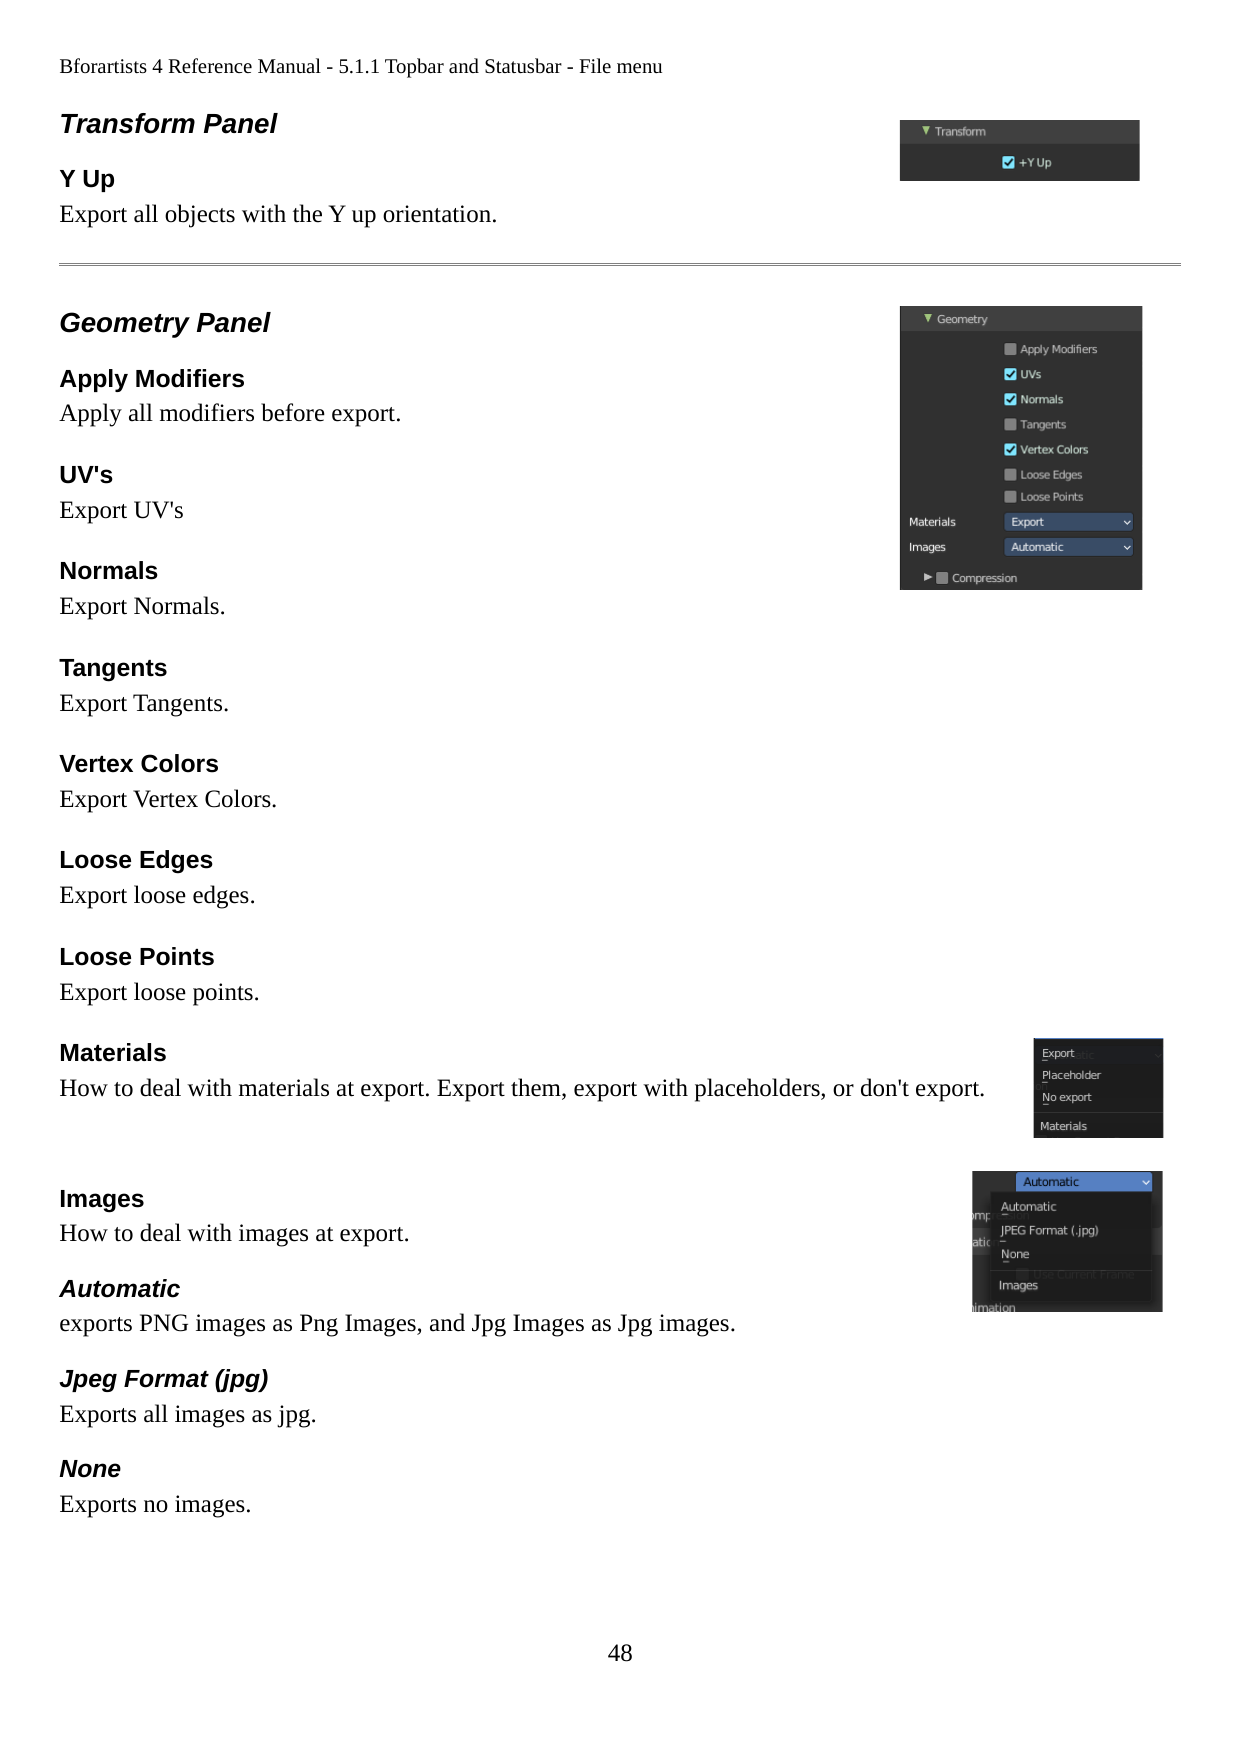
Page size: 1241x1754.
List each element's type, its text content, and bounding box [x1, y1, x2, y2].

subtitle [1164, 1038, 1181, 1067]
subtitle Tangents [59, 653, 1181, 681]
subtitle Automatic [59, 1274, 972, 1302]
subtitle UV's [59, 460, 899, 489]
text Export Tangents. [59, 688, 1181, 716]
text Export loose edges. [59, 880, 1181, 909]
subtitle Apply Modifiers [59, 364, 899, 392]
text Export Vertex Colors. [59, 784, 1181, 813]
picture [1033, 1038, 1164, 1138]
subtitle Geometry Panel [59, 307, 899, 339]
subtitle [1143, 307, 1181, 339]
subtitle Transform Panel [59, 107, 1181, 139]
subtitle None [59, 1454, 1181, 1482]
text How to deal with materials at export. Export them, export with placeholders, or don't export. [59, 1073, 1033, 1102]
text Export loose points. [59, 977, 1181, 1005]
subtitle [1143, 460, 1181, 489]
subtitle Materials [59, 1038, 1033, 1067]
picture [899, 306, 1143, 590]
subtitle [1163, 1274, 1181, 1302]
subtitle Loose Points [59, 942, 1181, 970]
subtitle Vertex Colors [59, 749, 1181, 778]
text Exports no images. [59, 1489, 1181, 1517]
picture [972, 1171, 1163, 1312]
text Export UV's [59, 495, 899, 524]
text exports PNG images as Png Images, and Jpg Images as Jpg images. [59, 1308, 1181, 1337]
subtitle Jpeg Format (jpg) [59, 1364, 1181, 1392]
subtitle [1143, 556, 1181, 585]
subtitle [1143, 364, 1181, 392]
subtitle [1163, 1184, 1181, 1212]
text Apply all modifiers before export. [59, 398, 899, 427]
text Exports all images as jpg. [59, 1399, 1181, 1427]
subtitle Loose Edges [59, 846, 1181, 874]
text Export all objects with the Y up orientation. [59, 199, 1181, 228]
text How to deal with images at export. [59, 1218, 972, 1247]
subtitle Y Up [59, 164, 1181, 193]
subtitle Images [59, 1184, 972, 1212]
text Export Normals. [59, 591, 1181, 620]
picture [899, 120, 1140, 181]
text [1143, 398, 1181, 427]
text [1143, 495, 1181, 524]
subtitle Normals [59, 556, 899, 585]
